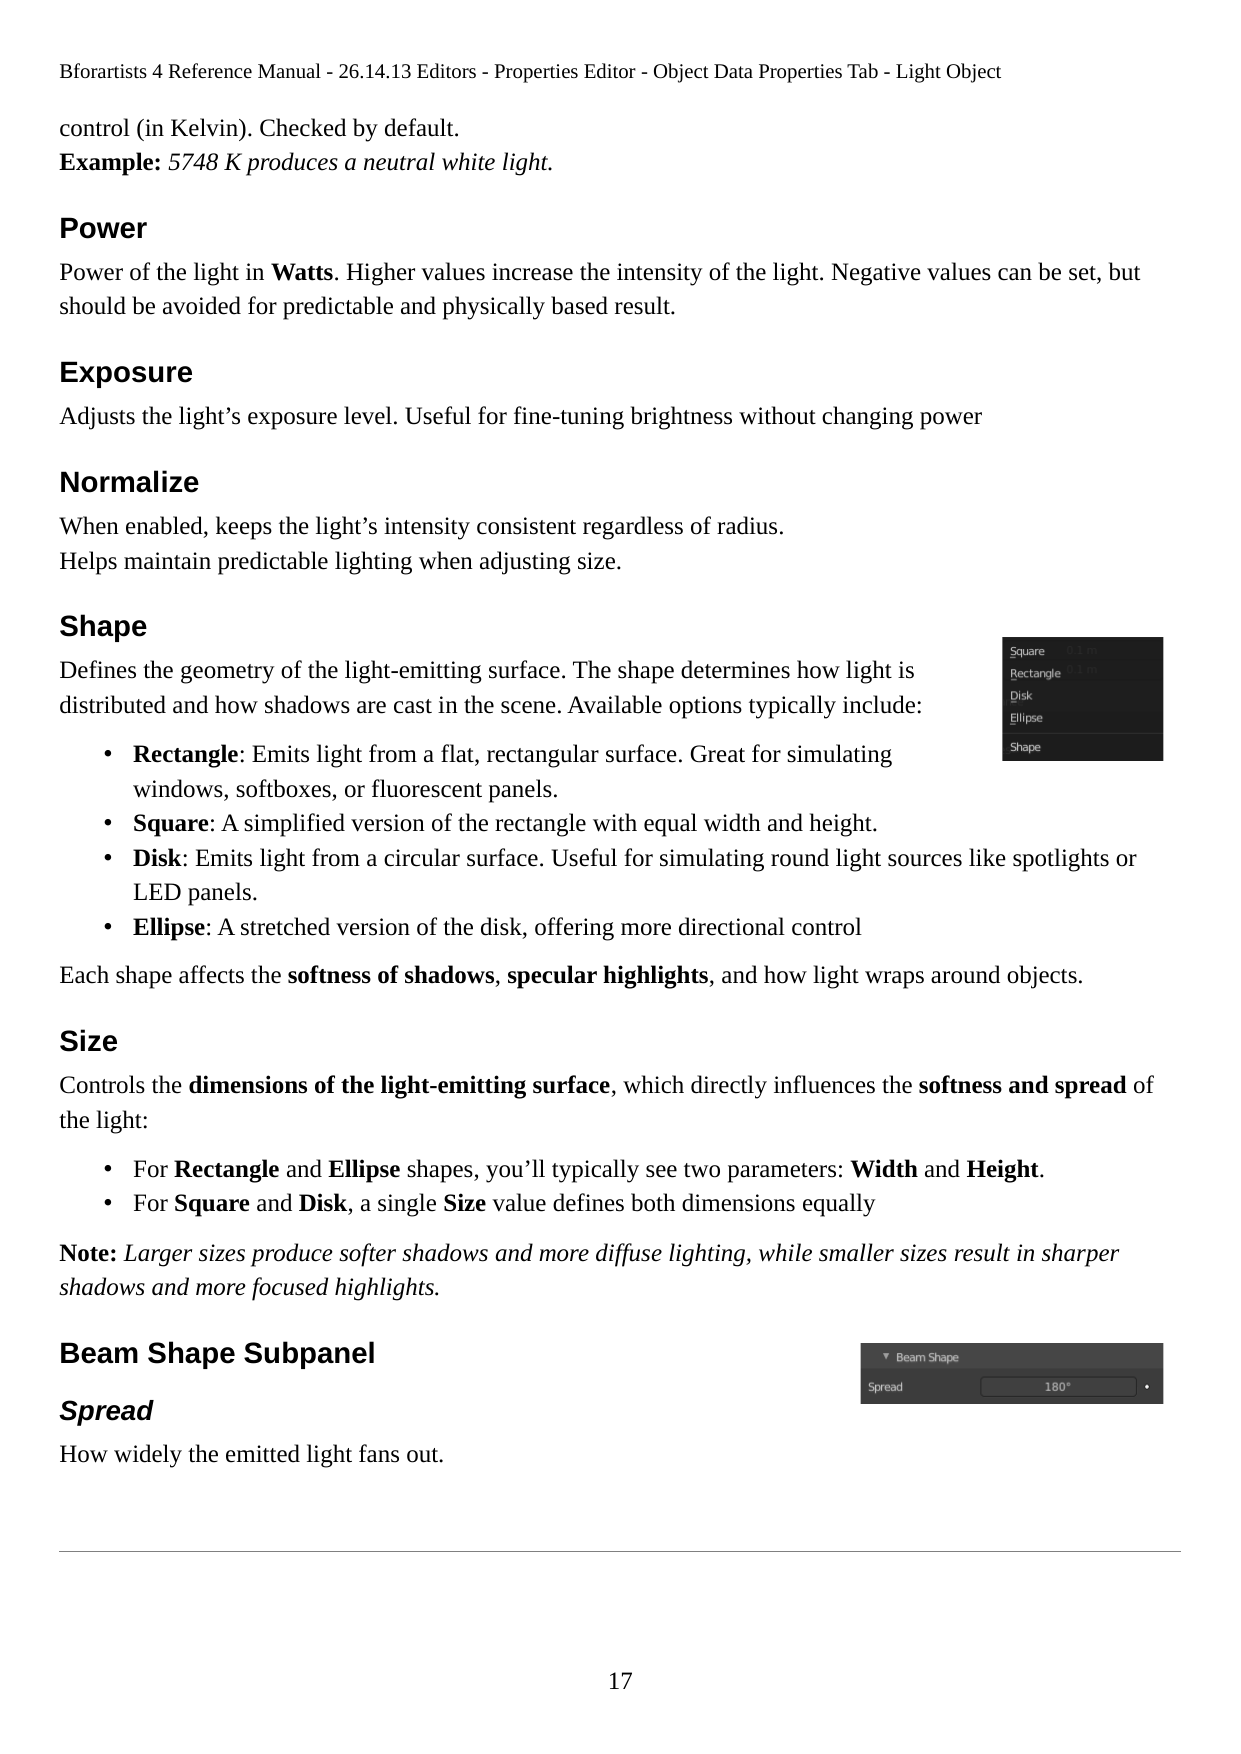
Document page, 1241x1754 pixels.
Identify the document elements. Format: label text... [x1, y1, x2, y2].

list Disk: Emits light from a circular surface. Useful for simulating round light sources like spotlights or LED panels. [103, 843, 1181, 906]
subtitle Spread [59, 1394, 1181, 1426]
subtitle Power [59, 211, 1181, 244]
text How widely the emitted light fans out. [59, 1439, 1181, 1468]
subtitle Shape [59, 609, 1181, 643]
list For Rectangle and Ellipse shapes, you’ll typically see two parameters: Width and Height. [103, 1154, 1181, 1183]
list For Square and Disk, a single Size value defines both dimensions equally [103, 1188, 1181, 1217]
text Power of the light in Watts. Higher values increase the intensity of the light. Negative values can be set, but should be avoided for predictable and physically based result. [59, 257, 1181, 320]
subtitle Size [59, 1024, 1181, 1058]
picture [860, 1343, 1164, 1404]
text When enabled, keeps the light’s intensity consistent regardless of radius. Helps maintain predictable lighting when adjusting size. [59, 511, 1181, 574]
list Ellipse: A stretched version of the disk, offering more directional control [103, 912, 1181, 940]
picture [1002, 637, 1164, 761]
text Controls the dimensions of the light-emitting surface, which directly influences the softness and spread of the light: [59, 1071, 1181, 1134]
text Adjusts the light’s exposure level. Useful for fine-tuning brightness without changing power [59, 401, 1181, 430]
text Each shape affects the softness of shadows, specular highlights, and how light wraps around objects. [59, 961, 1181, 989]
text control (in Kelvin). Checked by default. Example: 5748 K produces a neutral white light. [59, 113, 1181, 176]
list Rectangle: Emits light from a flat, rectangular surface. Great for simulating windows, softboxes, or fluorescent panels. [103, 739, 1181, 802]
subtitle Beam Shape Subpanel [59, 1336, 1181, 1369]
list Square: A simplified version of the rectangle with equal width and height. [103, 808, 1181, 837]
subtitle Exposure [59, 355, 1181, 389]
text Defines the geometry of the light-emitting surface. The shape determines how light is distributed and how shadows are cast in the scene. Available options typically include: [59, 656, 1002, 719]
text Note: Larger sizes produce softer shadows and more diffuse lighting, while smaller sizes result in sharper shadows and more focused highlights. [59, 1238, 1181, 1301]
subtitle Normalize [59, 465, 1181, 499]
